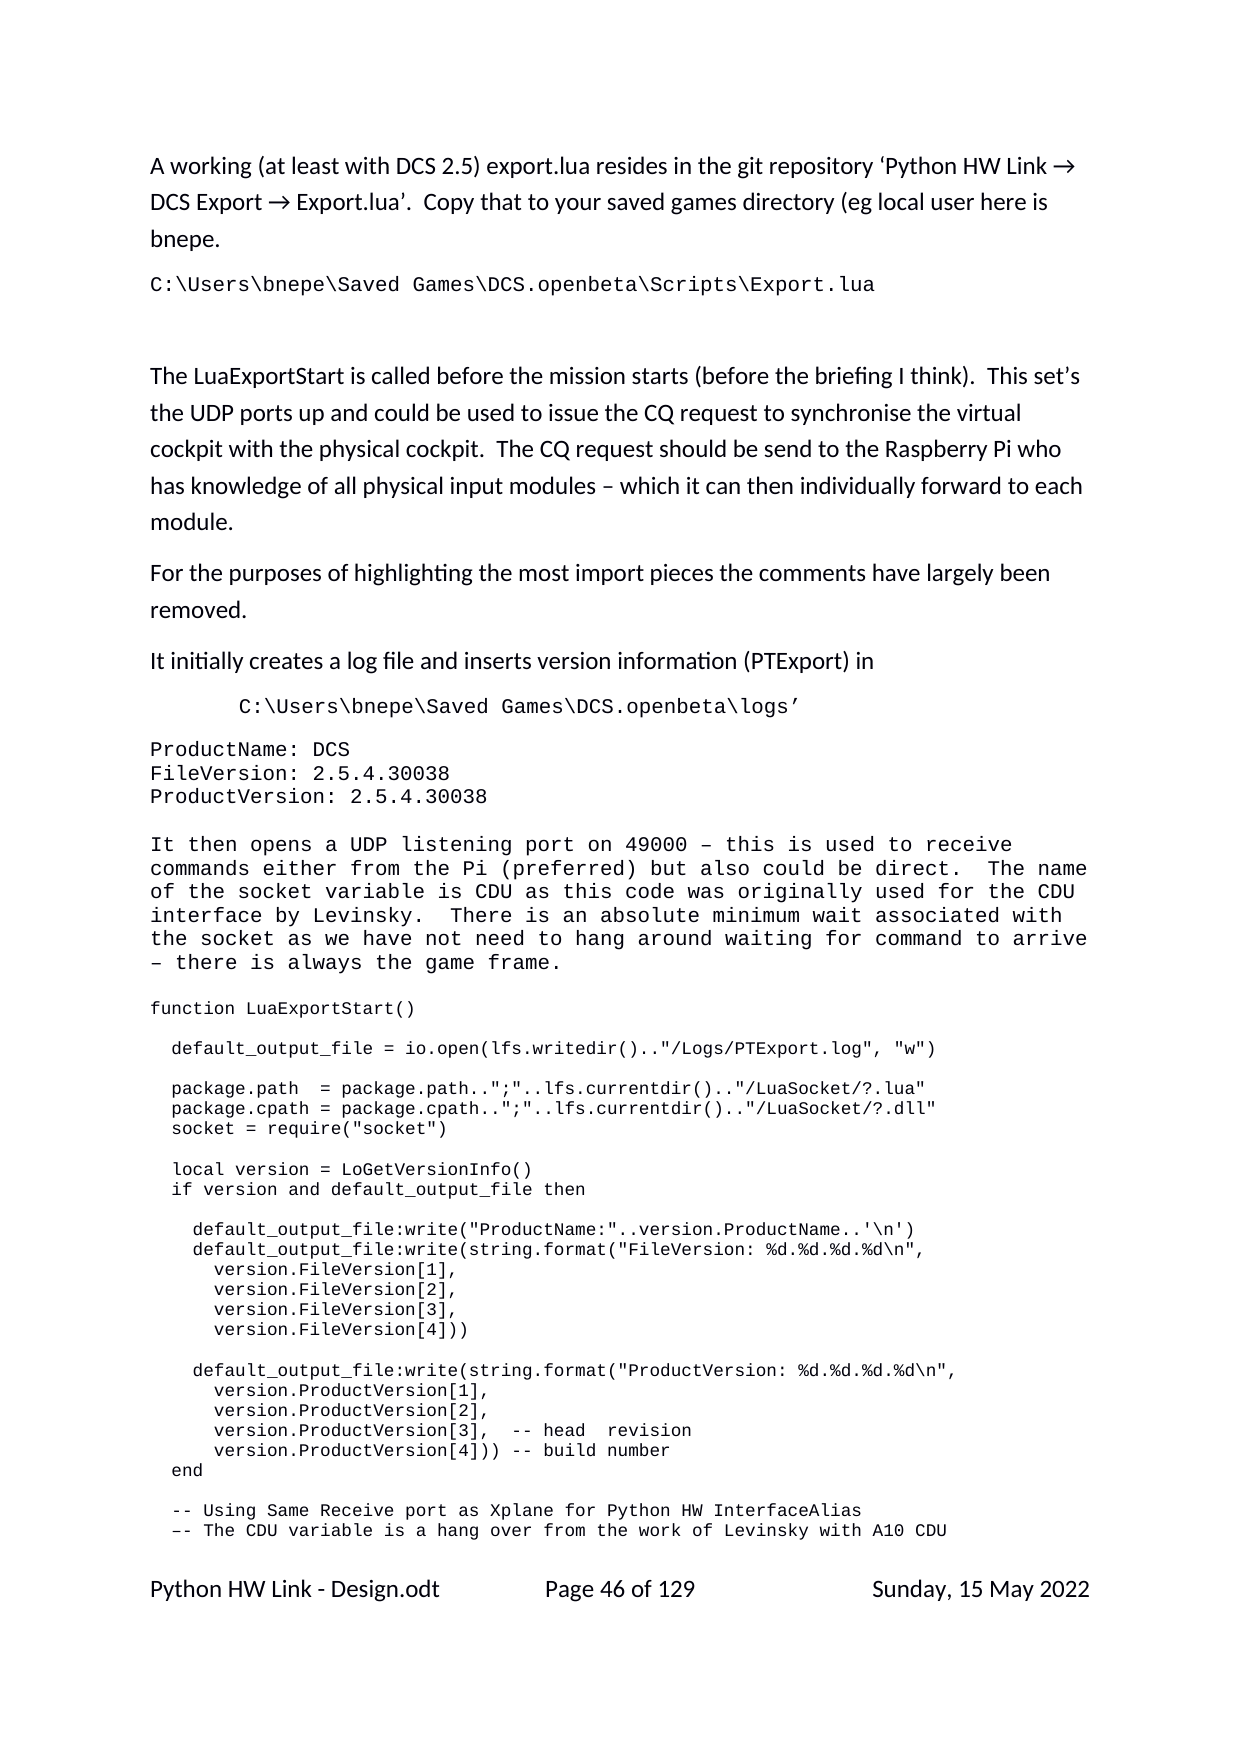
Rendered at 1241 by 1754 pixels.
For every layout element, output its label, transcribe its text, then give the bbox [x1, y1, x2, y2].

text A working (at least with DCS 2.5) export.lua resides in the git repository ‘Python HW Link → DCS Export → Export.lua’. Copy that to your saved games directory (eg local user here is bnepe. [150, 150, 1090, 254]
text FileVersion: 2.5.4.30038 [150, 763, 1090, 787]
text version.FileVersion[3], [150, 1301, 1090, 1321]
text version.FileVersion[2], [150, 1281, 1090, 1301]
text version.ProductVersion[1], [150, 1381, 1090, 1401]
text version.ProductVersion[2], [150, 1401, 1090, 1422]
text For the purposes of highlighting the most import pieces the comments have largely been removed. [150, 557, 1090, 624]
text default_output_file:write(string.format("ProductVersion: %d.%d.%d.%d\n", [150, 1361, 1090, 1381]
text ProductVersion: 2.5.4.30038 [150, 787, 1090, 810]
text local version = LoGetVersionInfo() [150, 1160, 1090, 1180]
text default_output_file = io.open(lfs.writedir().."/Logs/PTExport.log", "w") [150, 1039, 1090, 1060]
text default_output_file:write(string.format("FileVersion: %d.%d.%d.%d\n", [150, 1241, 1090, 1261]
text version.ProductVersion[4])) -- build number [150, 1442, 1090, 1462]
text C:\Users\bnepe\Saved Games\DCS.openbeta\Scripts\Export.lua [150, 274, 1090, 298]
text default_output_file:write("ProductName:"..version.ProductName..'\n') [150, 1221, 1090, 1241]
text if version and default_output_file then [150, 1180, 1090, 1200]
text package.cpath = package.cpath..";"..lfs.currentdir().."/LuaSocket/?.dll" [150, 1100, 1090, 1120]
text It then opens a UDP listening port on 49000 – this is used to receive commands either from the Pi (preferred) but also could be direct. The name of the socket variable is CDU as this code was originally used for the CDU interface by Levinsky. There is an absolute minimum wait associated with the socket as we have not need to hang around waiting for command to arrive – there is always the game frame. [150, 834, 1090, 976]
text ProductName: DCS [150, 739, 1090, 763]
text version.ProductVersion[3], -- head revision [150, 1422, 1090, 1442]
text The LuaExportStart is called before the mission starts (before the briefing I think). This set’s the UDP ports up and could be used to issue the CQ request to synchronise the virtual cockpit with the physical cockpit. The CQ request should be send to the Raspberry Pi who has knowledge of all physical input modules – which it can then individually forward to each module. [150, 360, 1090, 537]
text end [150, 1462, 1090, 1482]
text package.path = package.path..";"..lfs.currentdir().."/LuaSocket/?.lua" [150, 1080, 1090, 1100]
text socket = require("socket") [150, 1120, 1090, 1140]
text C:\Users\bnepe\Saved Games\DCS.openbeta\logs’ [150, 696, 1090, 720]
text It initially creates a log file and inserts version information (PTExport) in [150, 645, 1090, 676]
text –- The CDU variable is a hang over from the work of Levinsky with A10 CDU [150, 1522, 1090, 1542]
text -- Using Same Receive port as Xplane for Python HW InterfaceAlias [150, 1502, 1090, 1522]
text version.FileVersion[1], [150, 1261, 1090, 1281]
text version.FileVersion[4])) [150, 1321, 1090, 1341]
text function LuaExportStart() [150, 999, 1090, 1019]
